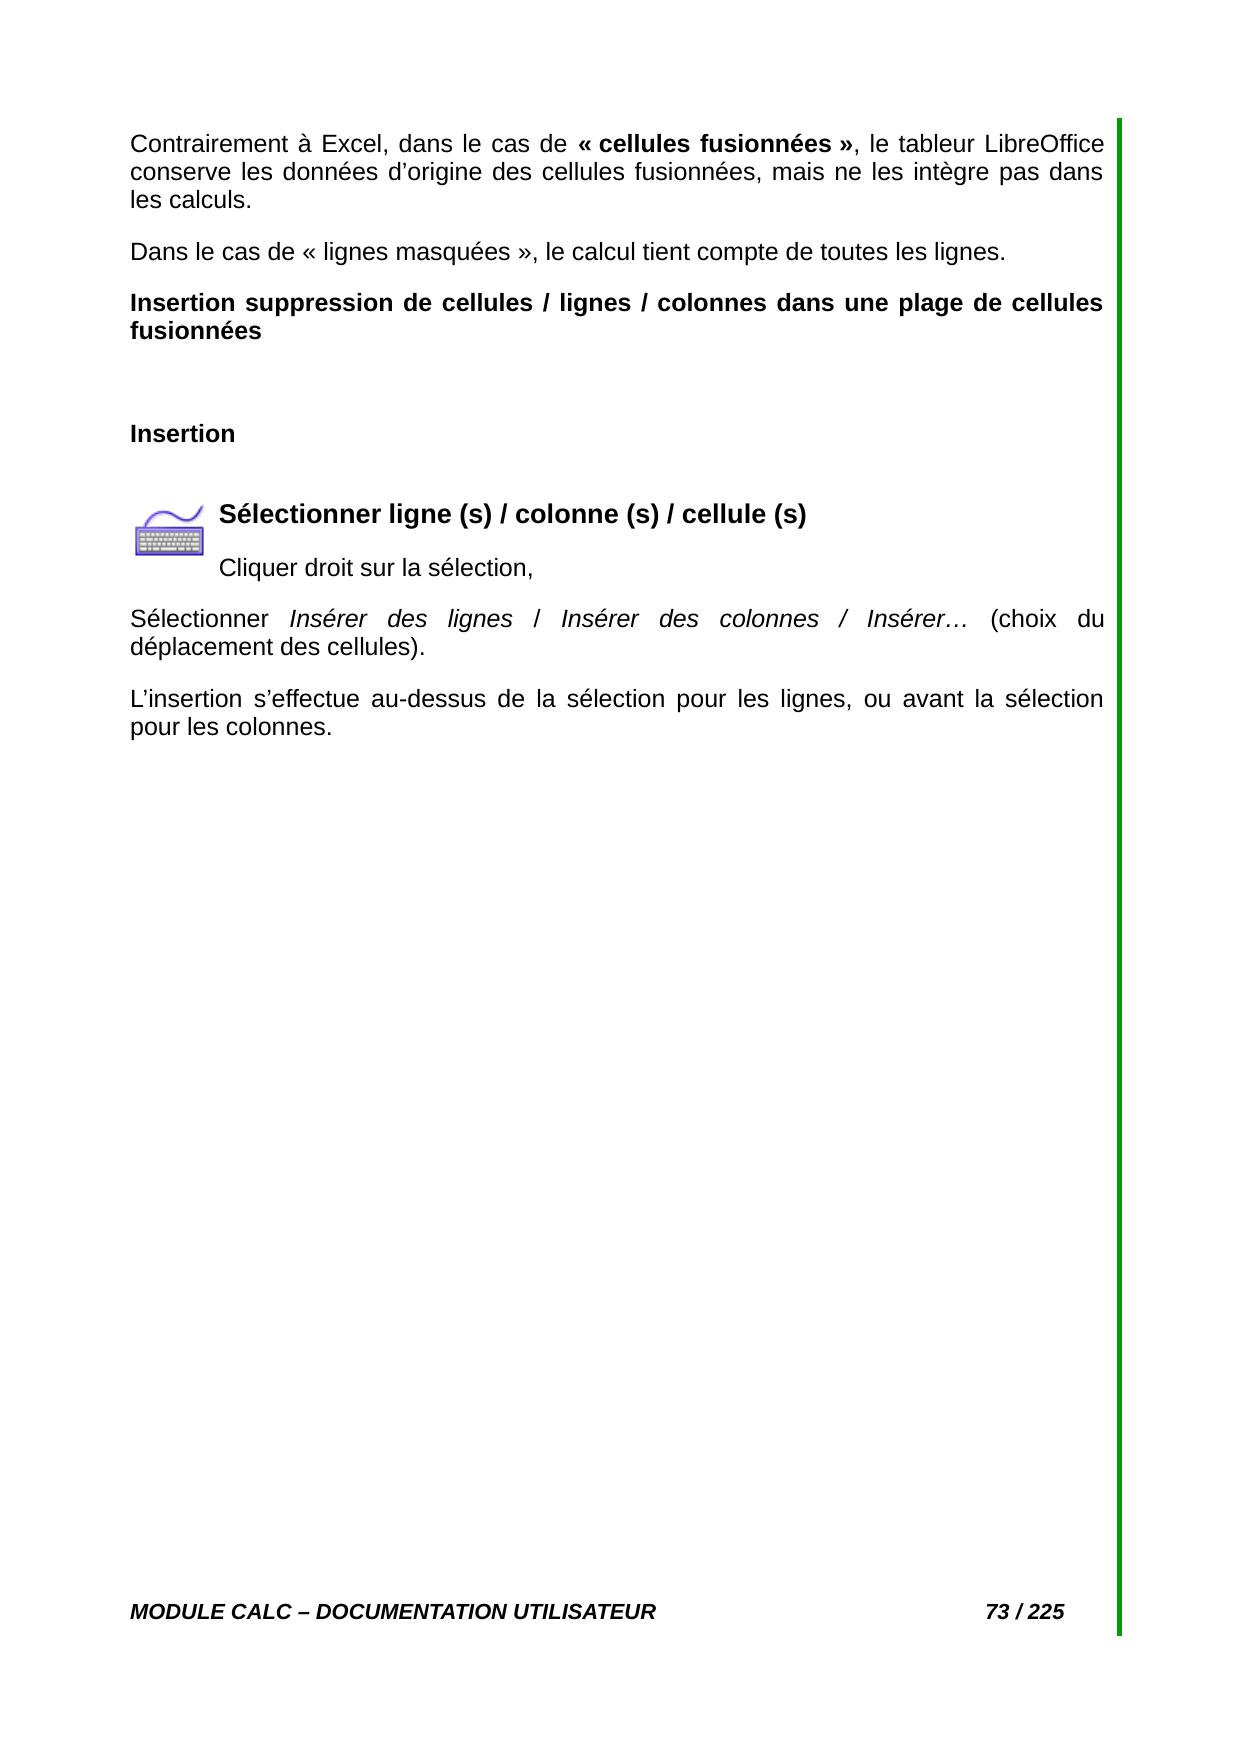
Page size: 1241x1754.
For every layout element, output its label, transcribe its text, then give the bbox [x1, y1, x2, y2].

text Insertion suppression de cellules / lignes / colonnes dans une plage de cellules fusionnées [130, 289, 1105, 345]
text Dans le cas de « lignes masquées », le calcul tient compte de toutes les lignes. [130, 237, 1105, 265]
text L’insertion s’effectue au-dessus de la sélection pour les lignes, ou avant la sélection pour les colonnes. [130, 684, 1105, 740]
text Contrairement à Excel, dans le cas de « cellules fusionnées », le tableur LibreOffice conserve les données d’origine des cellules fusionnées, mais ne les intègre pas dans les calculs. [130, 130, 1105, 214]
text Cliquer droit sur la sélection, [130, 553, 1105, 581]
picture [131, 494, 207, 570]
text Sélectionner ligne (s) / colonne (s) / cellule (s) [207, 499, 1105, 530]
text Insertion [130, 420, 1105, 448]
text Sélectionner Insérer des lignes / Insérer des colonnes / Insérer… (choix du déplacement des cellules). [130, 605, 1105, 661]
